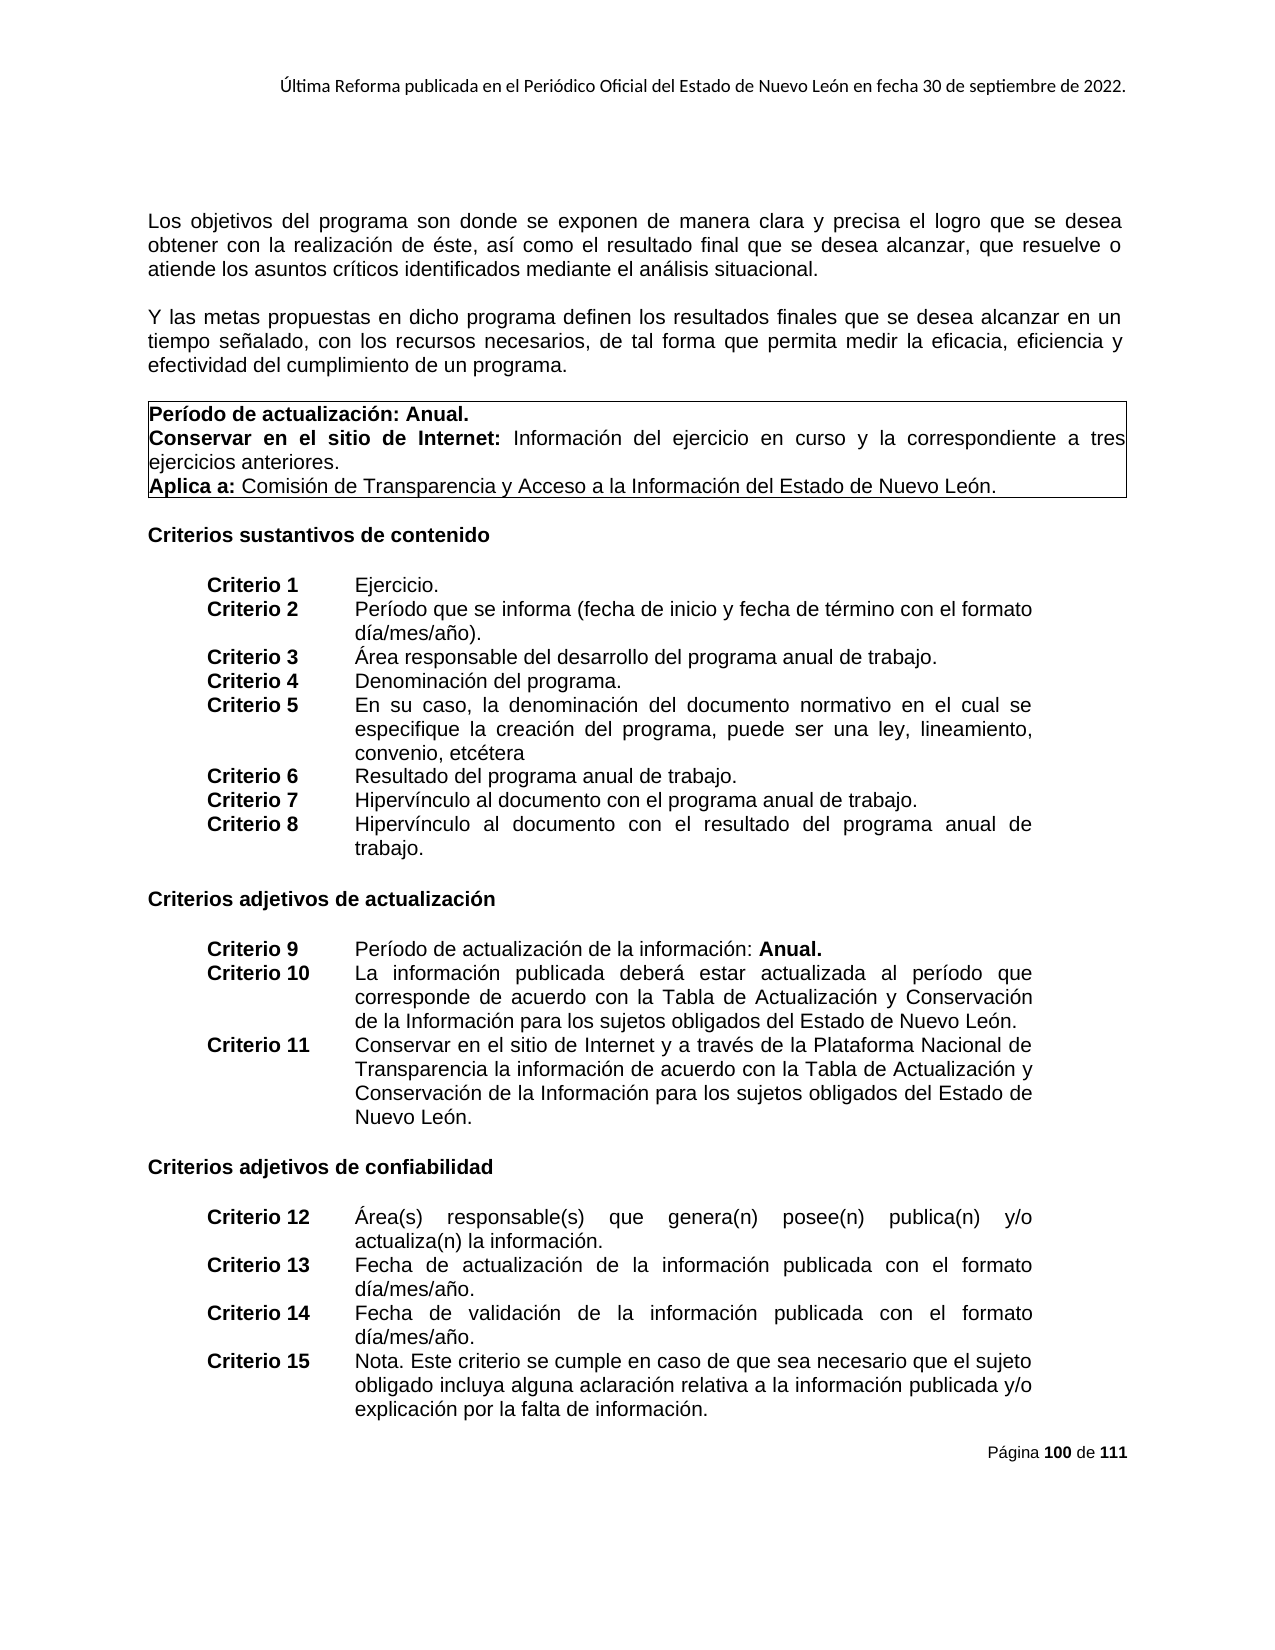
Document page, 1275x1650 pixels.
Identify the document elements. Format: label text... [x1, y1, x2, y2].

text Criterio 15 Nota. Este criterio se cumple en caso de que sea necesario que el sujeto obligado incluya alguna aclaración relativa a la información publicada y/o explicación por la falta de información. [207, 1349, 1033, 1421]
text Criterio 8 Hipervínculo al documento con el resultado del programa anual de trabajo. [207, 812, 1033, 860]
text Criterio 9 Período de actualización de la información: Anual. [207, 937, 1033, 961]
text Criterio 14 Fecha de validación de la información publicada con el formato día/mes/año. [207, 1301, 1033, 1349]
text Y las metas propuestas en dicho programa definen los resultados finales que se desea alcanzar en un tiempo señalado, con los recursos necesarios, de tal forma que permita medir la eficacia, eficiencia y efectividad del cumplimiento de un programa. [148, 305, 1124, 377]
text Criterio 3 Área responsable del desarrollo del programa anual de trabajo. [207, 644, 1033, 668]
text Los objetivos del programa son donde se exponen de manera clara y precisa el logro que se desea obtener con la realización de éste, así como el resultado final que se desea alcanzar, que resuelve o atiende los asuntos críticos identificados mediante el análisis situacional. [148, 209, 1124, 281]
text Criterio 4 Denominación del programa. [207, 668, 1033, 692]
text Criterios adjetivos de actualización [148, 887, 1127, 911]
text Criterio 13 Fecha de actualización de la información publicada con el formato día/mes/año. [207, 1253, 1033, 1301]
text Criterios adjetivos de confiabilidad [148, 1155, 1127, 1179]
text Período de actualización: Anual. [149, 402, 1126, 424]
text Criterio 1 Ejercicio. [207, 573, 1033, 597]
text Criterio 11 Conservar en el sitio de Internet y a través de la Plataforma Nacional de Transparencia la información de acuerdo con la Tabla de Actualización y Conservación de la Información para los sujetos obligados del Estado de Nuevo León. [207, 1033, 1033, 1128]
text Criterio 2 Período que se informa (fecha de inicio y fecha de término con el formato día/mes/año). [207, 597, 1033, 644]
text Criterio 5 En su caso, la denominación del documento normativo en el cual se especifique la creación del programa, puede ser una ley, lineamiento, convenio, etcétera [207, 692, 1033, 764]
text Criterios sustantivos de contenido [148, 522, 1127, 546]
text Aplica a: Comisión de Transparencia y Acceso a la Información del Estado de Nuevo León. [149, 472, 1126, 497]
text Criterio 6 Resultado del programa anual de trabajo. [207, 764, 1033, 788]
text Conservar en el sitio de Internet: Información del ejercicio en curso y la correspondiente a tres ejercicios anteriores. [149, 424, 1126, 472]
text Criterio 10 La información publicada deberá estar actualizada al período que corresponde de acuerdo con la Tabla de Actualización y Conservación de la Información para los sujetos obligados del Estado de Nuevo León. [207, 961, 1033, 1033]
text Criterio 7 Hipervínculo al documento con el programa anual de trabajo. [207, 788, 1033, 812]
text Criterio 12 Área(s) responsable(s) que genera(n) posee(n) publica(n) y/o actualiza(n) la información. [207, 1205, 1033, 1253]
